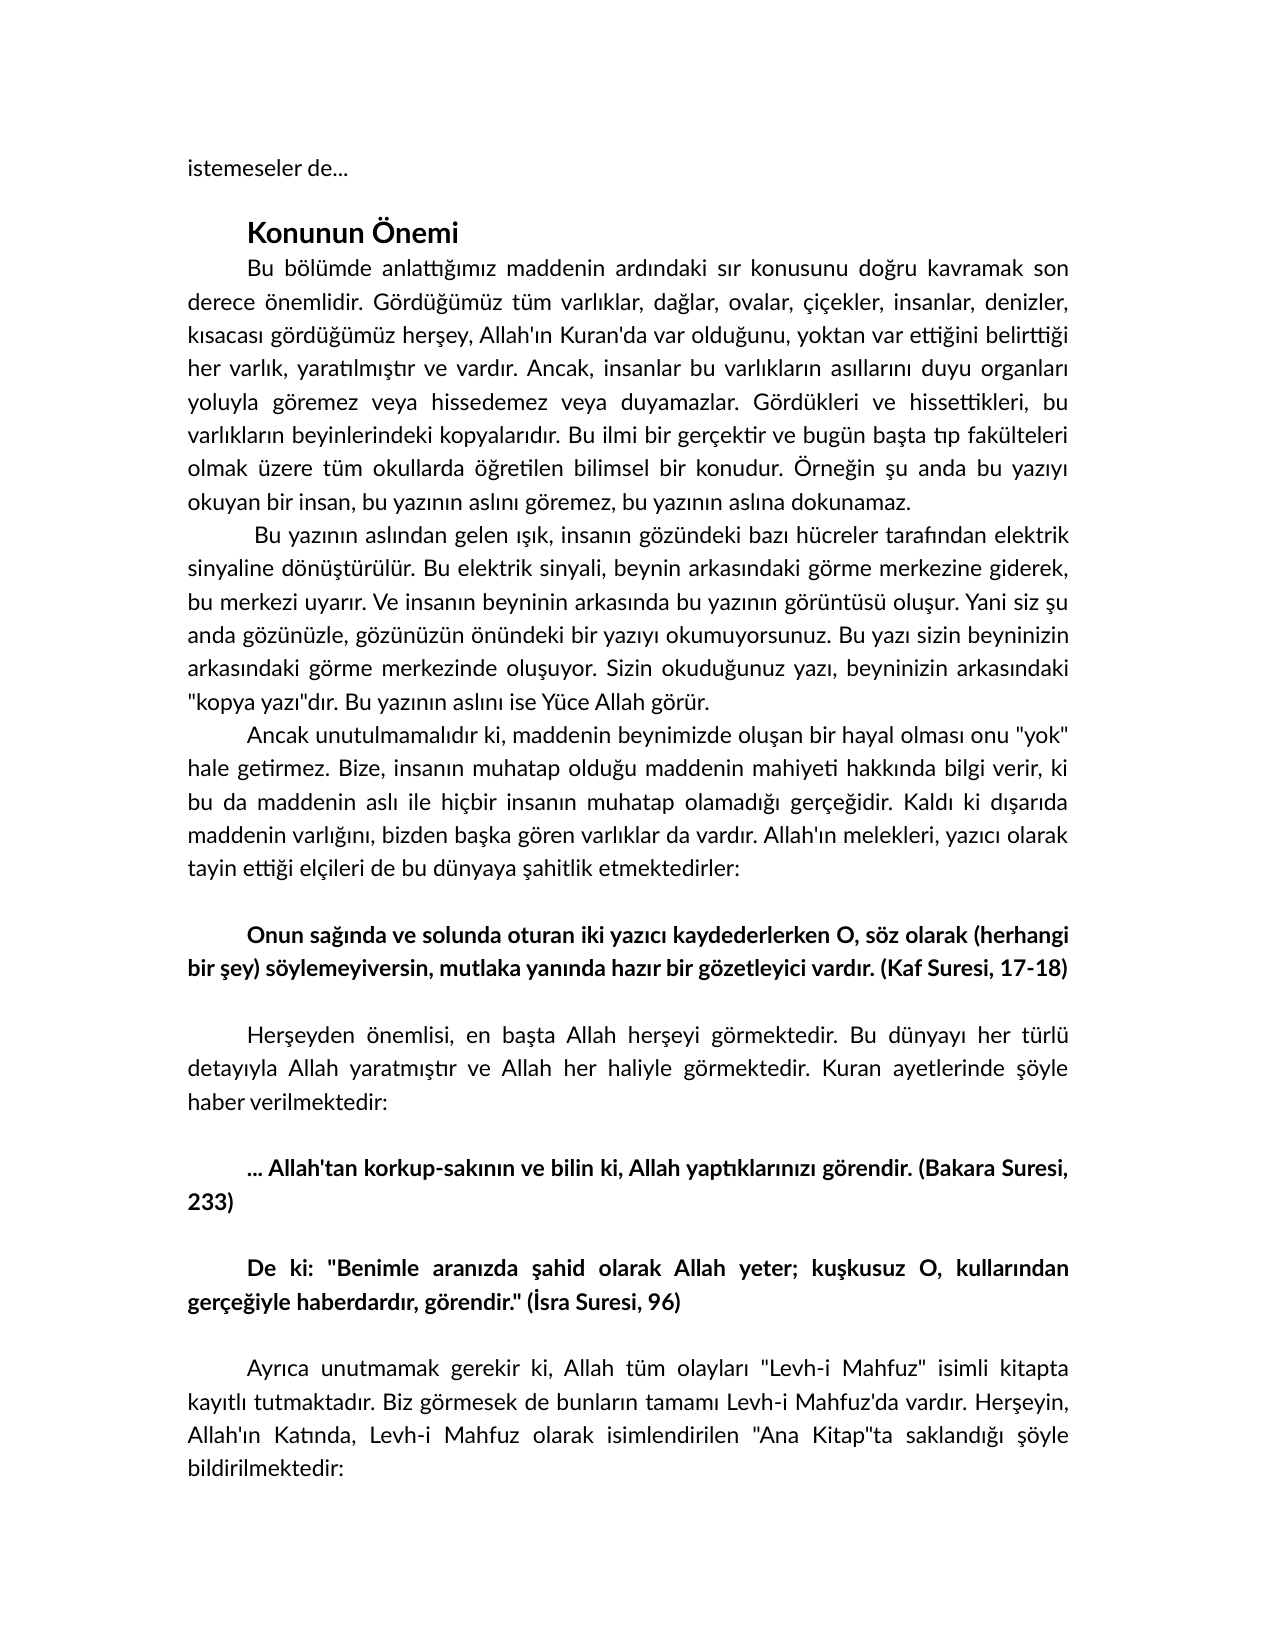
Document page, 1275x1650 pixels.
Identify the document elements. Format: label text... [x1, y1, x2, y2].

text Ayrıca unutmamak gerekir ki, Allah tüm olayları "Levh-i Mahfuz" isimli kitapta kayıtlı tutmaktadır. Biz görmesek de bunların tamamı Levh-i Mahfuz'da vardır. Herşeyin, Allah'ın Katında, Levh-i Mahfuz olarak isimlendirilen "Ana Kitap"ta saklandığı şöyle bildirilmektedir: [187, 1350, 1070, 1483]
text istemeseler de... [187, 150, 1070, 183]
text Ancak unutulmamalıdır ki, maddenin beynimizde oluşan bir hayal olması onu "yok" hale getirmez. Bize, insanın muhatap olduğu maddenin mahiyeti hakkında bilgi verir, ki bu da maddenin aslı ile hiçbir insanın muhatap olamadığı gerçeğidir. Kaldı ki dışarıda maddenin varlığını, bizden başka gören varlıklar da vardır. Allah'ın melekleri, yazıcı olarak tayin ettiği elçileri de bu dünyaya şahitlik etmektedirler: [187, 717, 1070, 883]
text De ki: "Benimle aranızda şahid olarak Allah yeter; kuşkusuz O, kullarından gerçeğiyle haberdardır, görendir." (İsra Suresi, 96) [187, 1250, 1070, 1317]
text Konunun Önemi [187, 217, 1070, 250]
text Bu bölümde anlattığımız maddenin ardındaki sır konusunu doğru kavramak son derece önemlidir. Gördüğümüz tüm varlıklar, dağlar, ovalar, çiçekler, insanlar, denizler, kısacası gördüğümüz herşey, Allah'ın Kuran'da var olduğunu, yoktan var ettiğini belirttiği her varlık, yaratılmıştır ve vardır. Ancak, insanlar bu varlıkların asıllarını duyu organları yoluyla göremez veya hissedemez veya duyamazlar. Gördükleri ve hissettikleri, bu varlıkların beyinlerindeki kopyalarıdır. Bu ilmi bir gerçektir ve bugün başta tıp fakülteleri olmak üzere tüm okullarda öğretilen bilimsel bir konudur. Örneğin şu anda bu yazıyı okuyan bir insan, bu yazının aslını göremez, bu yazının aslına dokunamaz. [187, 250, 1070, 517]
text Bu yazının aslından gelen ışık, insanın gözündeki bazı hücreler tarafından elektrik sinyaline dönüştürülür. Bu elektrik sinyali, beynin arkasındaki görme merkezine giderek, bu merkezi uyarır. Ve insanın beyninin arkasında bu yazının görüntüsü oluşur. Yani siz şu anda gözünüzle, gözünüzün önündeki bir yazıyı okumuyorsunuz. Bu yazı sizin beyninizin arkasındaki görme merkezinde oluşuyor. Sizin okuduğunuz yazı, beyninizin arkasındaki "kopya yazı"dır. Bu yazının aslını ise Yüce Allah görür. [187, 517, 1070, 717]
text Herşeyden önemlisi, en başta Allah herşeyi görmektedir. Bu dünyayı her türlü detayıyla Allah yaratmıştır ve Allah her haliyle görmektedir. Kuran ayetlerinde şöyle haber verilmektedir: [187, 1017, 1070, 1117]
text Onun sağında ve solunda oturan iki yazıcı kaydederlerken O, söz olarak (herhangi bir şey) söylemeyiversin, mutlaka yanında hazır bir gözetleyici vardır. (Kaf Suresi, 17-18) [187, 917, 1070, 983]
text ... Allah'tan korkup-sakının ve bilin ki, Allah yaptıklarınızı görendir. (Bakara Suresi, 233) [187, 1150, 1070, 1217]
